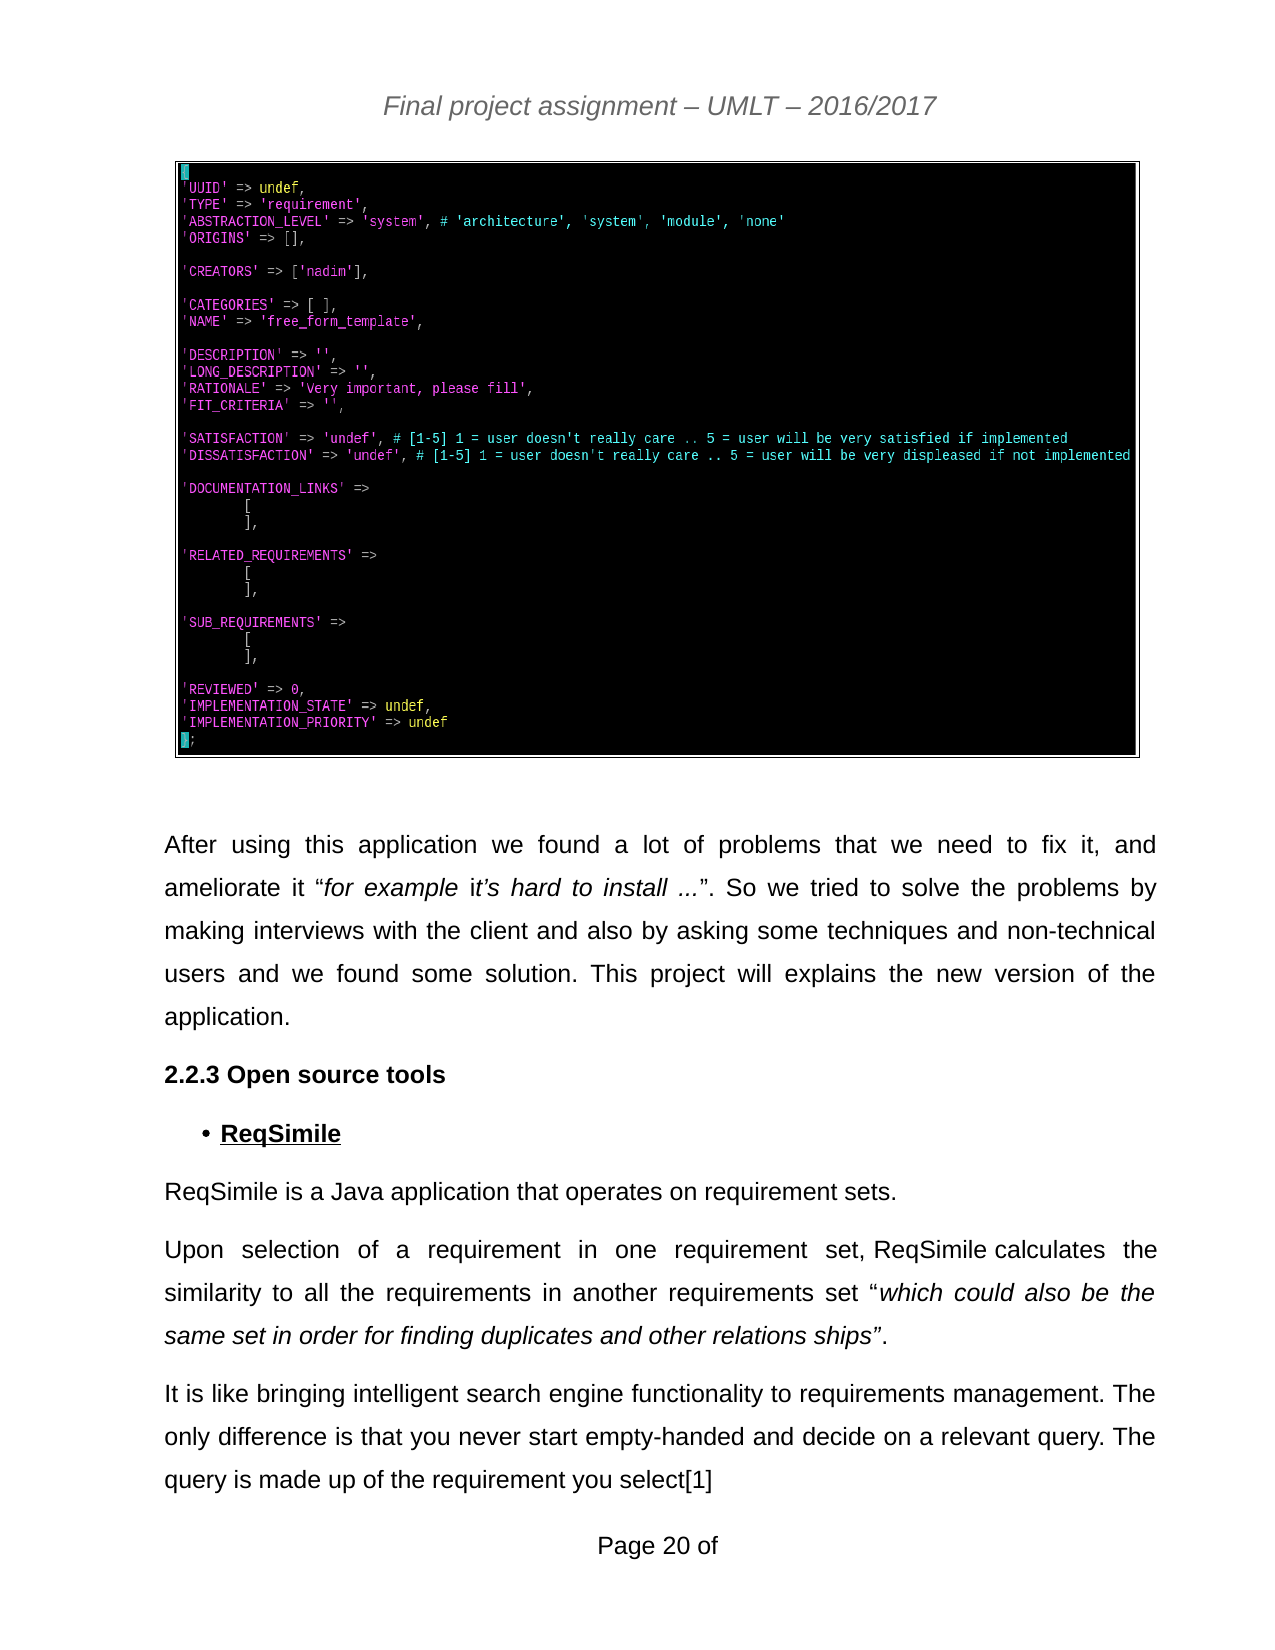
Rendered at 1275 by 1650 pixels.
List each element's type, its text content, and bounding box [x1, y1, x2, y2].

text After using this application we found a lot of problems that we need to fix it, and ameliorate it “for example it’s hard to install ...”. So we tried to solve the problems by making interviews with the client and also by asking some techniques and non-technical users and we found some solution. This project will explains the new version of the application. [164, 830, 1158, 1031]
list ReqSimile [202, 1119, 1158, 1147]
subtitle 2.2.3 Open source tools [164, 1061, 1158, 1089]
text It is like bringing intelligent search engine functionality to requirements management. The only difference is that you never start empty-handed and decide on a relevant query. The query is made up of the requirement you select[1] [164, 1378, 1158, 1493]
picture [178, 163, 1136, 755]
text Upon selection of a requirement in one requirement set, ReqSimile calculates the similarity to all the requirements in another requirements set “which could also be the same set in order for finding duplicates and other relations ships”. [164, 1234, 1158, 1349]
list ReqSimile is a Java application that operates on requirement sets. [164, 1177, 1158, 1206]
